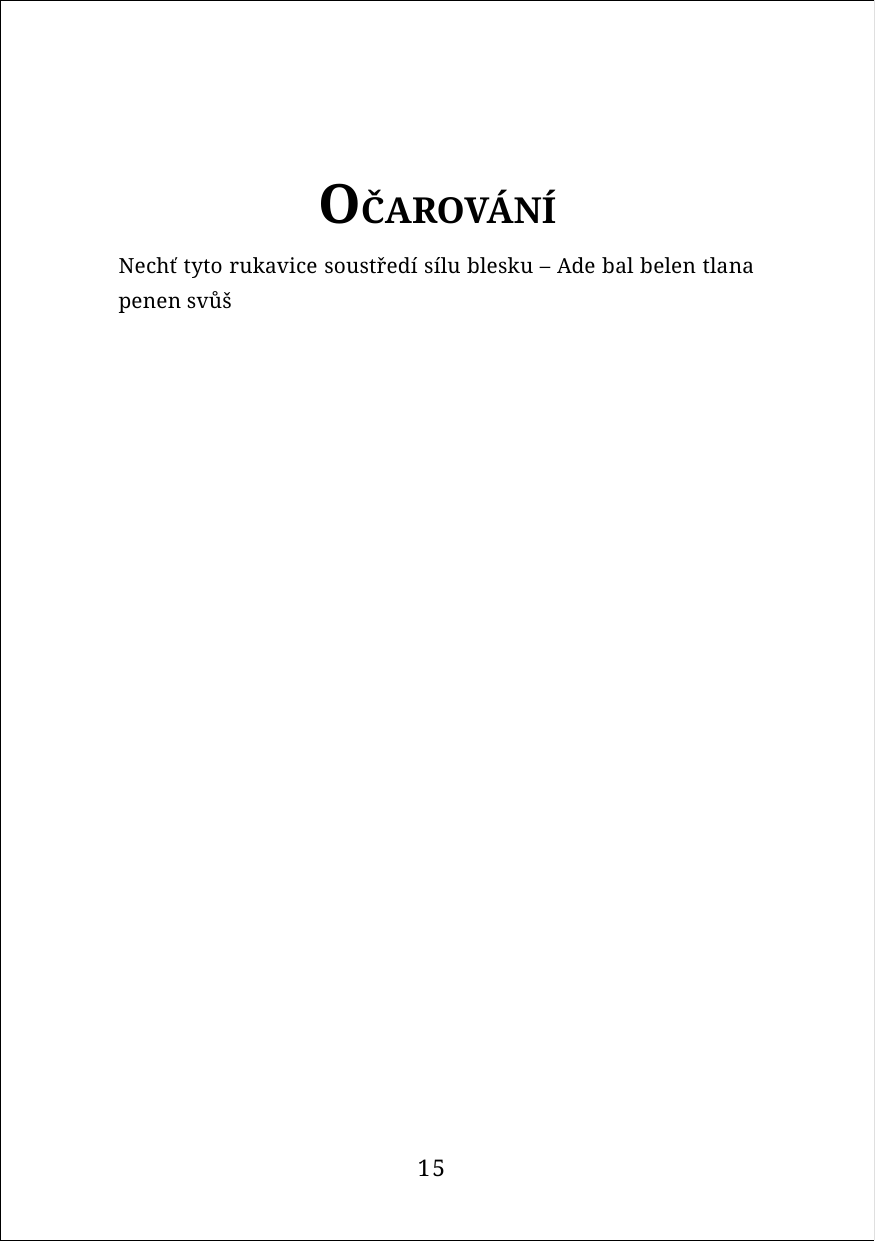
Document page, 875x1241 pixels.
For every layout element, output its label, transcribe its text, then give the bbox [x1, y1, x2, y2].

text Nechť tyto rukavice soustředí sílu blesku – Ade bal belen tlana penen svůš [118, 251, 756, 315]
subtitle Očarování [118, 166, 756, 239]
